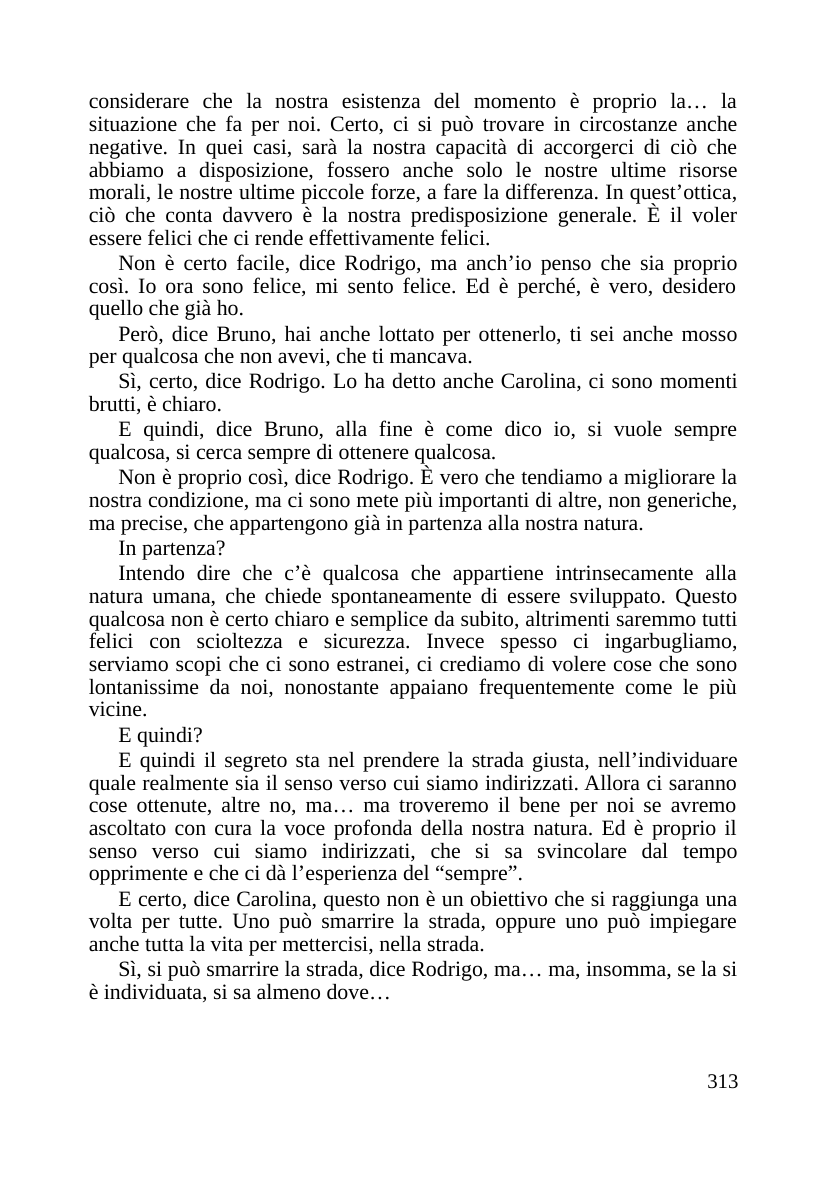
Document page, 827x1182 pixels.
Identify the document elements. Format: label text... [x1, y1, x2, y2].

text E certo, dice Carolina, questo non è un obiettivo che si raggiunga una volta per tutte. Uno può smarrire la strada, oppure uno può impiegare anche tutta la vita per mettercisi, nella strada. [88, 886, 738, 956]
text Intendo dire che c’è qualcosa che appartiene intrinsecamente alla natura umana, che chiede spontaneamente di essere sviluppato. Questo qualcosa non è certo chiaro e semplice da subito, altrimenti saremmo tutti felici con scioltezza e sicurezza. Invece spesso ci ingarbugliamo, serviamo scopi che ci sono estranei, ci crediamo di volere cose che sono lontanissime da noi, nonostante appaiano frequentemente come le più vicine. [88, 560, 738, 722]
text E quindi, dice Bruno, alla fine è come dico io, si vuole sempre qualcosa, si cerca sempre di ottenere qualcosa. [88, 416, 738, 464]
text E quindi il segreto sta nel prendere la strada giusta, nell’individuare quale realmente sia il senso verso cui siamo indirizzati. Allora ci saranno cose ottenute, altre no, ma… ma troveremo il bene per noi se avremo ascoltato con cura la voce profonda della nostra natura. Ed è proprio il senso verso cui siamo indirizzati, che si sa svincolare dal tempo opprimente e che ci dà l’esperienza del “sempre”. [88, 747, 738, 886]
text considerare che la nostra esistenza del momento è proprio la… la situazione che fa per noi. Certo, ci si può trovare in circostanze anche negative. In quei casi, sarà la nostra capacità di accorgerci di ciò che abbiamo a disposizione, fossero anche solo le nostre ultime risorse morali, le nostre ultime piccole forze, a fare la differenza. In quest’ottica, ciò che conta davvero è la nostra predisposizione generale. È il voler essere felici che ci rende effettivamente felici. [88, 88, 738, 250]
text In partenza? [88, 535, 738, 560]
text Sì, si può smarrire la strada, dice Rodrigo, ma… ma, insomma, se la si è individuata, si sa almeno dove… [88, 956, 738, 1004]
text Però, dice Bruno, hai anche lottato per ottenerlo, ti sei anche mosso per qualcosa che non avevi, che ti mancava. [88, 321, 738, 368]
text Sì, certo, dice Rodrigo. Lo ha detto anche Carolina, ci sono momenti brutti, è chiaro. [88, 368, 738, 416]
text Non è proprio così, dice Rodrigo. È vero che tendiamo a migliorare la nostra condizione, ma ci sono mete più importanti di altre, non generiche, ma precise, che appartengono già in partenza alla nostra natura. [88, 464, 738, 535]
text E quindi? [88, 722, 738, 747]
text Non è certo facile, dice Rodrigo, ma anch’io penso che sia proprio così. Io ora sono felice, mi sento felice. Ed è perché, è vero, desidero quello che già ho. [88, 250, 738, 321]
